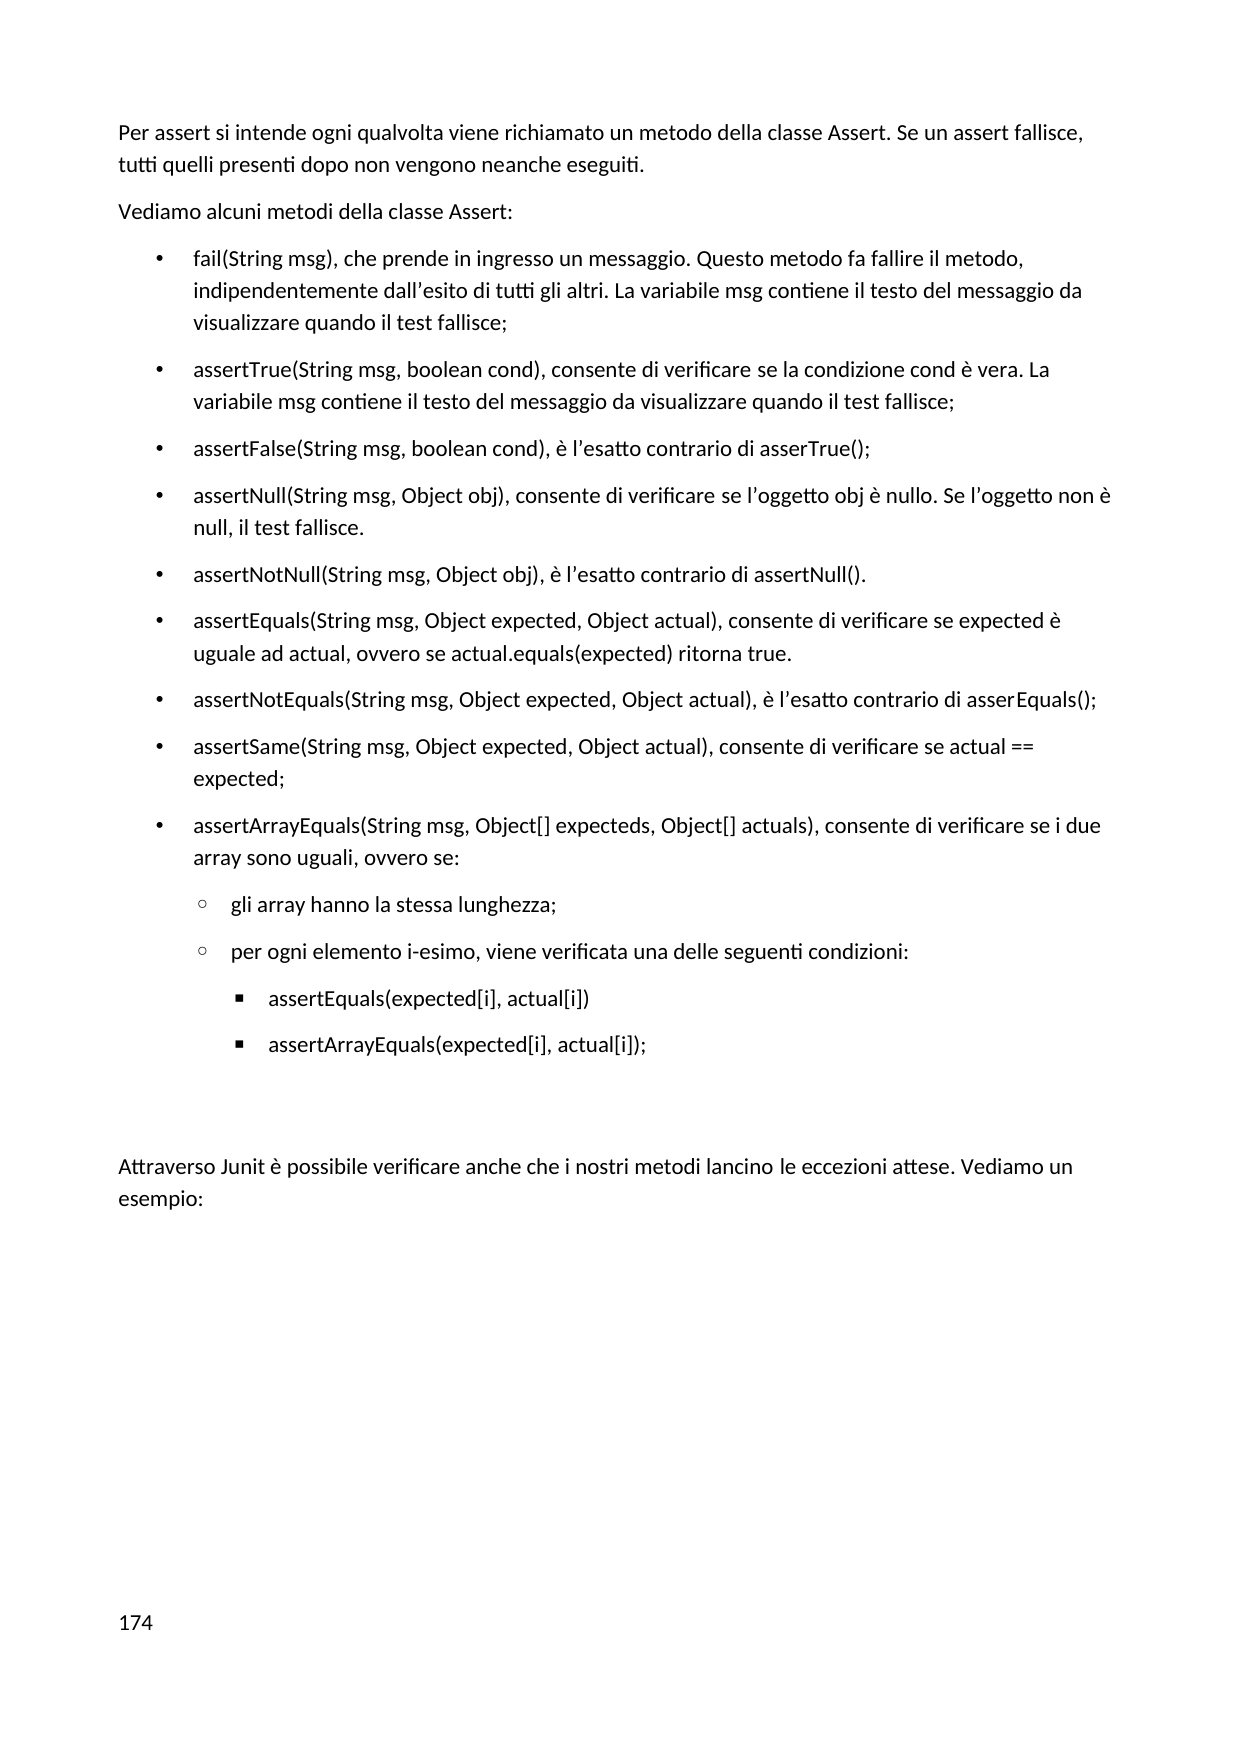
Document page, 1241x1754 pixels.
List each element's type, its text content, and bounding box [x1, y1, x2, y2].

list fail(String msg), che prende in ingresso un messaggio. Questo metodo fa fallire il metodo, indipendentemente dall’esito di tutti gli altri. La variabile msg contiene il testo del messaggio da visualizzare quando il test fallisce; [156, 244, 1122, 336]
list assertEquals(expected[i], actual[i]) [231, 984, 1122, 1012]
list assertTrue(String msg, boolean cond), consente di verificare se la condizione cond è vera. La variabile msg contiene il testo del messaggio da visualizzare quando il test fallisce; [156, 355, 1122, 415]
list assertSame(String msg, Object expected, Object actual), consente di verificare se actual == expected; [156, 732, 1122, 792]
text Per assert si intende ogni qualvolta viene richiamato un metodo della classe Assert. Se un assert fallisce, tutti quelli presenti dopo non vengono neanche eseguiti. [118, 118, 1122, 178]
list assertFalse(String msg, boolean cond), è l’esatto contrario di asserTrue(); [156, 434, 1122, 462]
list gli array hanno la stessa lunghezza; [193, 890, 1122, 918]
list per ogni elemento i-esimo, viene verificata una delle seguenti condizioni: [193, 937, 1122, 965]
list assertNotEquals(String msg, Object expected, Object actual), è l’esatto contrario di asserEquals(); [156, 685, 1122, 713]
list assertArrayEquals(String msg, Object[] expecteds, Object[] actuals), consente di verificare se i due array sono uguali, ovvero se: [156, 811, 1122, 871]
list assertNull(String msg, Object obj), consente di verificare se l’oggetto obj è nullo. Se l’oggetto non è null, il test fallisce. [156, 481, 1122, 541]
list assertArrayEquals(expected[i], actual[i]); [231, 1030, 1122, 1058]
list assertEquals(String msg, Object expected, Object actual), consente di verificare se expected è uguale ad actual, ovvero se actual.equals(expected) ritorna true. [156, 606, 1122, 667]
text Attraverso Junit è possibile verificare anche che i nostri metodi lancino le eccezioni attese. Vediamo un esempio: [118, 1152, 1122, 1212]
list assertNotNull(String msg, Object obj), è l’esatto contrario di assertNull(). [156, 560, 1122, 588]
text Vediamo alcuni metodi della classe Assert: [118, 197, 1122, 225]
